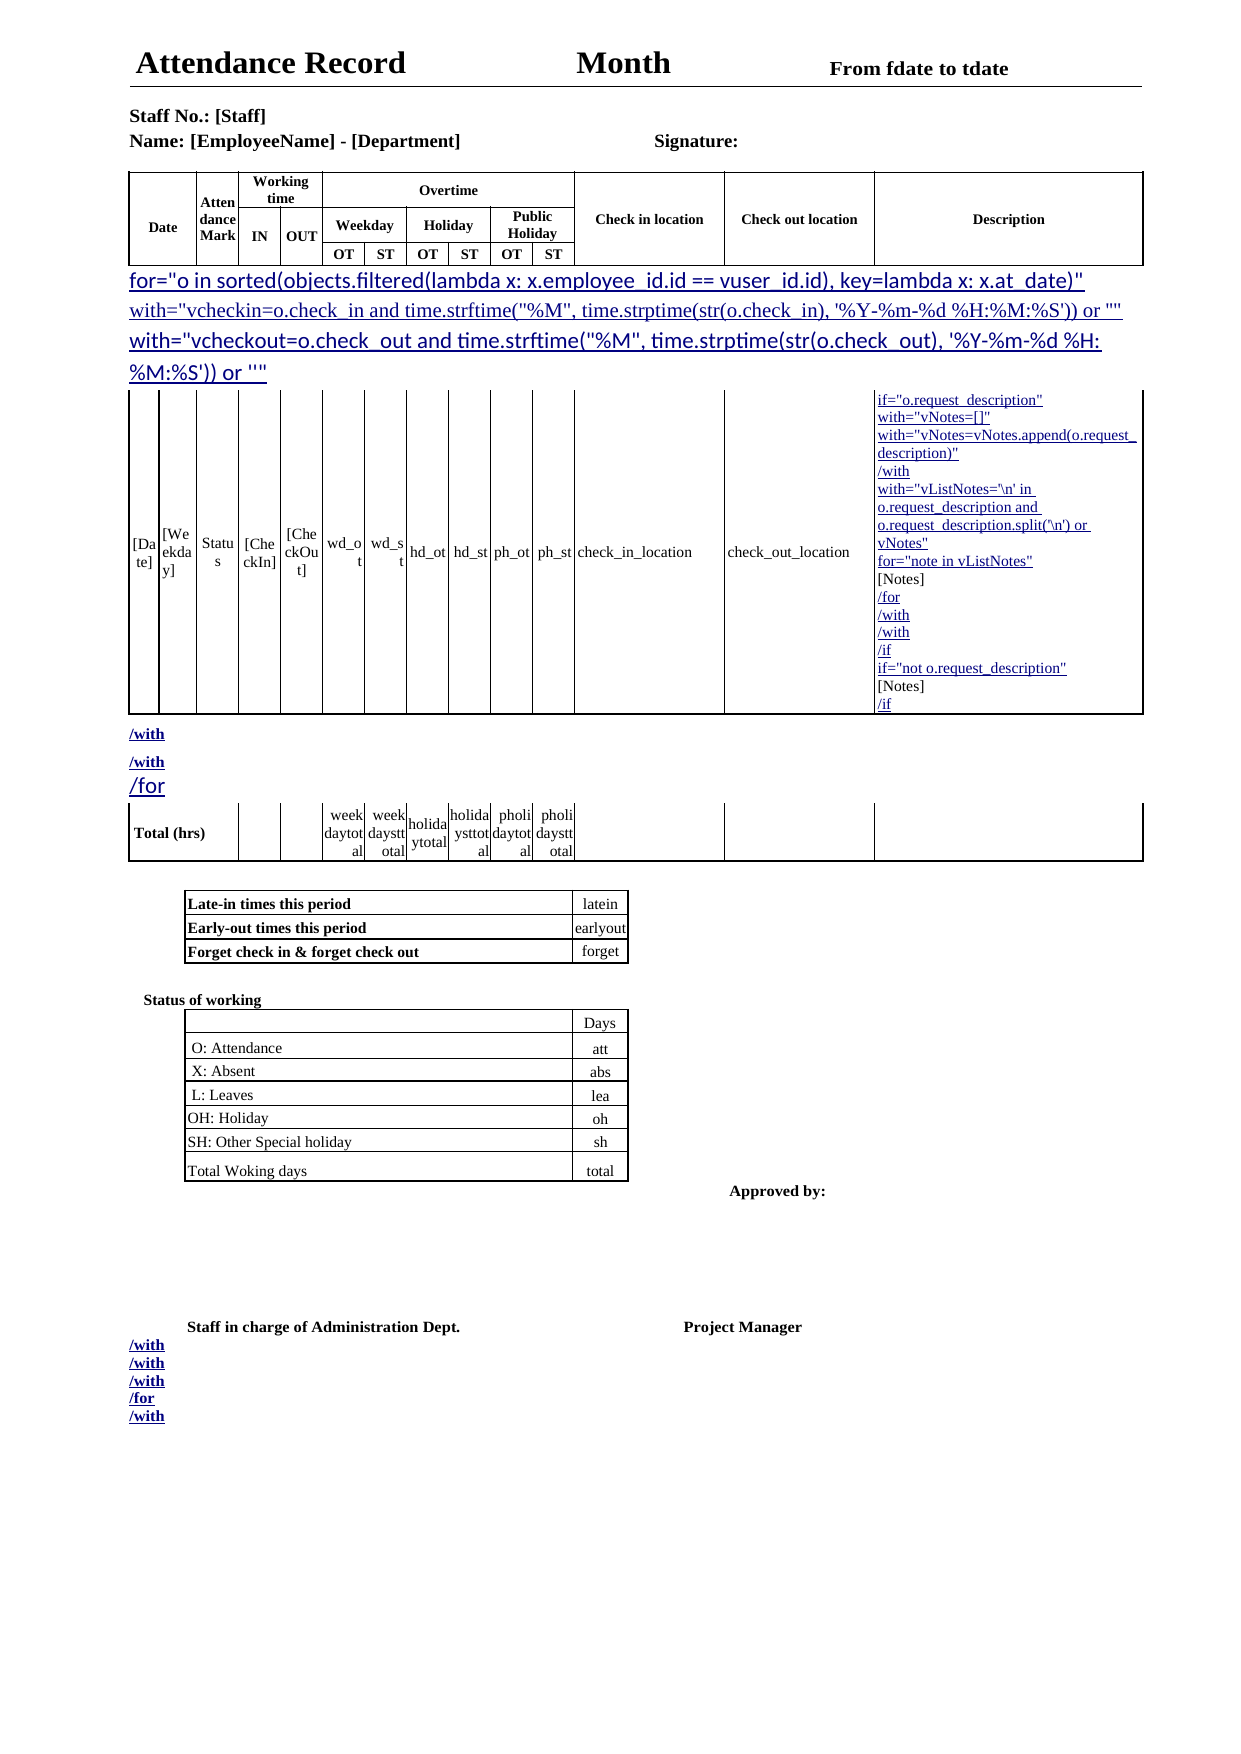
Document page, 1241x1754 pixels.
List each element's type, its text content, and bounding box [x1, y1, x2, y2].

table_header pholidaysttotal [533, 803, 574, 860]
table_cell X: Absent [186, 1059, 572, 1080]
text /for [129, 1389, 1143, 1407]
table_cell ST [533, 243, 574, 265]
table_header holidaytotal [407, 803, 448, 860]
table_header Check in location [575, 173, 724, 265]
table_header ph_st [533, 390, 574, 713]
table_header latein [573, 891, 627, 914]
table_header [CheckIn] [239, 390, 280, 713]
text with="vcheckout=o.check_out and time.strftime("%M", time.strptime(str(o.check_out), '%Y-%m-%d %H:%M:%S')) or ''" [129, 326, 1143, 386]
text /with [129, 1371, 1143, 1389]
table_header check_in_location [575, 390, 724, 713]
table_header [725, 803, 874, 860]
table_header [Weekday] [160, 390, 196, 713]
table_cell OT [407, 243, 448, 265]
table_cell sh [573, 1129, 627, 1151]
table_cell IN [239, 208, 280, 265]
table_cell abs [573, 1059, 627, 1080]
table_header pholidaytotal [491, 803, 532, 860]
text Approved by: [143, 1182, 1143, 1199]
table_cell oh [573, 1106, 627, 1128]
table_cell OUT [281, 208, 322, 265]
table_header Date [130, 173, 196, 265]
table_header [281, 803, 322, 860]
table_cell SH: Other Special holiday [186, 1129, 572, 1151]
table_header Total (hrs) [130, 803, 238, 860]
table_header Status [197, 390, 238, 713]
table_cell OT [491, 243, 532, 265]
table_header [875, 803, 1142, 860]
table_cell O: Attendance [186, 1033, 572, 1057]
table_header hd_st [449, 390, 490, 713]
table_cell total [573, 1152, 627, 1180]
table_cell att [573, 1033, 627, 1057]
table_cell Total Woking days [186, 1152, 572, 1180]
table_header check_out_location [725, 390, 874, 713]
table_cell ST [365, 243, 406, 265]
table_cell OT [323, 243, 364, 265]
table_cell forget [573, 940, 627, 962]
table_header [CheckOut] [281, 390, 322, 713]
table_header holidaysttotal [449, 803, 490, 860]
table_cell L: Leaves [186, 1082, 572, 1104]
table_cell Public Holiday [491, 208, 574, 242]
table_header Overtime [323, 173, 574, 206]
table_cell Holiday [407, 208, 490, 242]
table_header Check out location [725, 173, 874, 265]
text for="o in sorted(objects.filtered(lambda x: x.employee_id.id == vuser_id.id), key=lambda x: x.at_date)" [129, 266, 1143, 294]
table_header weekdaysttotal [365, 803, 406, 860]
table_header weekdaytotal [323, 803, 364, 860]
text /with [129, 1336, 1143, 1353]
table_header Working time [239, 173, 322, 206]
text with="vcheckin=o.check_in and time.strftime("%M", time.strptime(str(o.check_in), '%Y-%m-%d %H:%M:%S')) or ''" [129, 298, 1143, 322]
text Staff No.: [Staff] [129, 105, 1143, 127]
table_header Attendance Mark [197, 173, 238, 265]
table_cell lea [573, 1082, 627, 1104]
table_header wd_ot [323, 390, 364, 713]
table_cell earlyout [573, 915, 627, 938]
table_header Late-in times this period [186, 891, 572, 914]
table_cell Early-out times this period [186, 915, 572, 938]
table_header Attendance Record Month From fdate to tdate [130, 38, 1142, 86]
table_header Days [573, 1010, 627, 1032]
table_header [239, 803, 280, 860]
table_cell OH: Holiday [186, 1106, 572, 1128]
text /with [129, 725, 1143, 743]
text Staff in charge of Administration Dept. Project Manager [187, 1318, 1143, 1336]
table_header if="o.request_description" with="vNotes=[]" with="vNotes=vNotes.append(o.request_description)" /with with="vListNotes='\n' in o.request_description and o.request_description.split('\n') or vNotes" for="note in vListNotes" [Notes] /for /with /with /if if="not o.request_description" [Notes] /if [875, 390, 1142, 713]
table_header [575, 803, 724, 860]
text /with [129, 1407, 1143, 1425]
table_cell Forget check in & forget check out [186, 940, 572, 962]
text /for [129, 771, 1143, 799]
table_cell ST [449, 243, 490, 265]
table_header hd_ot [407, 390, 448, 713]
text /with [129, 1353, 1143, 1371]
text Status of working [143, 991, 1143, 1009]
text Name: [EmployeeName] - [Department] Signature: [129, 130, 1143, 151]
table_header Description [875, 173, 1142, 265]
text /with [129, 753, 1143, 771]
table_header [186, 1010, 572, 1032]
table_header ph_ot [491, 390, 532, 713]
table_header [Date] [130, 390, 158, 713]
table_header wd_st [365, 390, 406, 713]
table_cell Weekday [323, 208, 406, 242]
